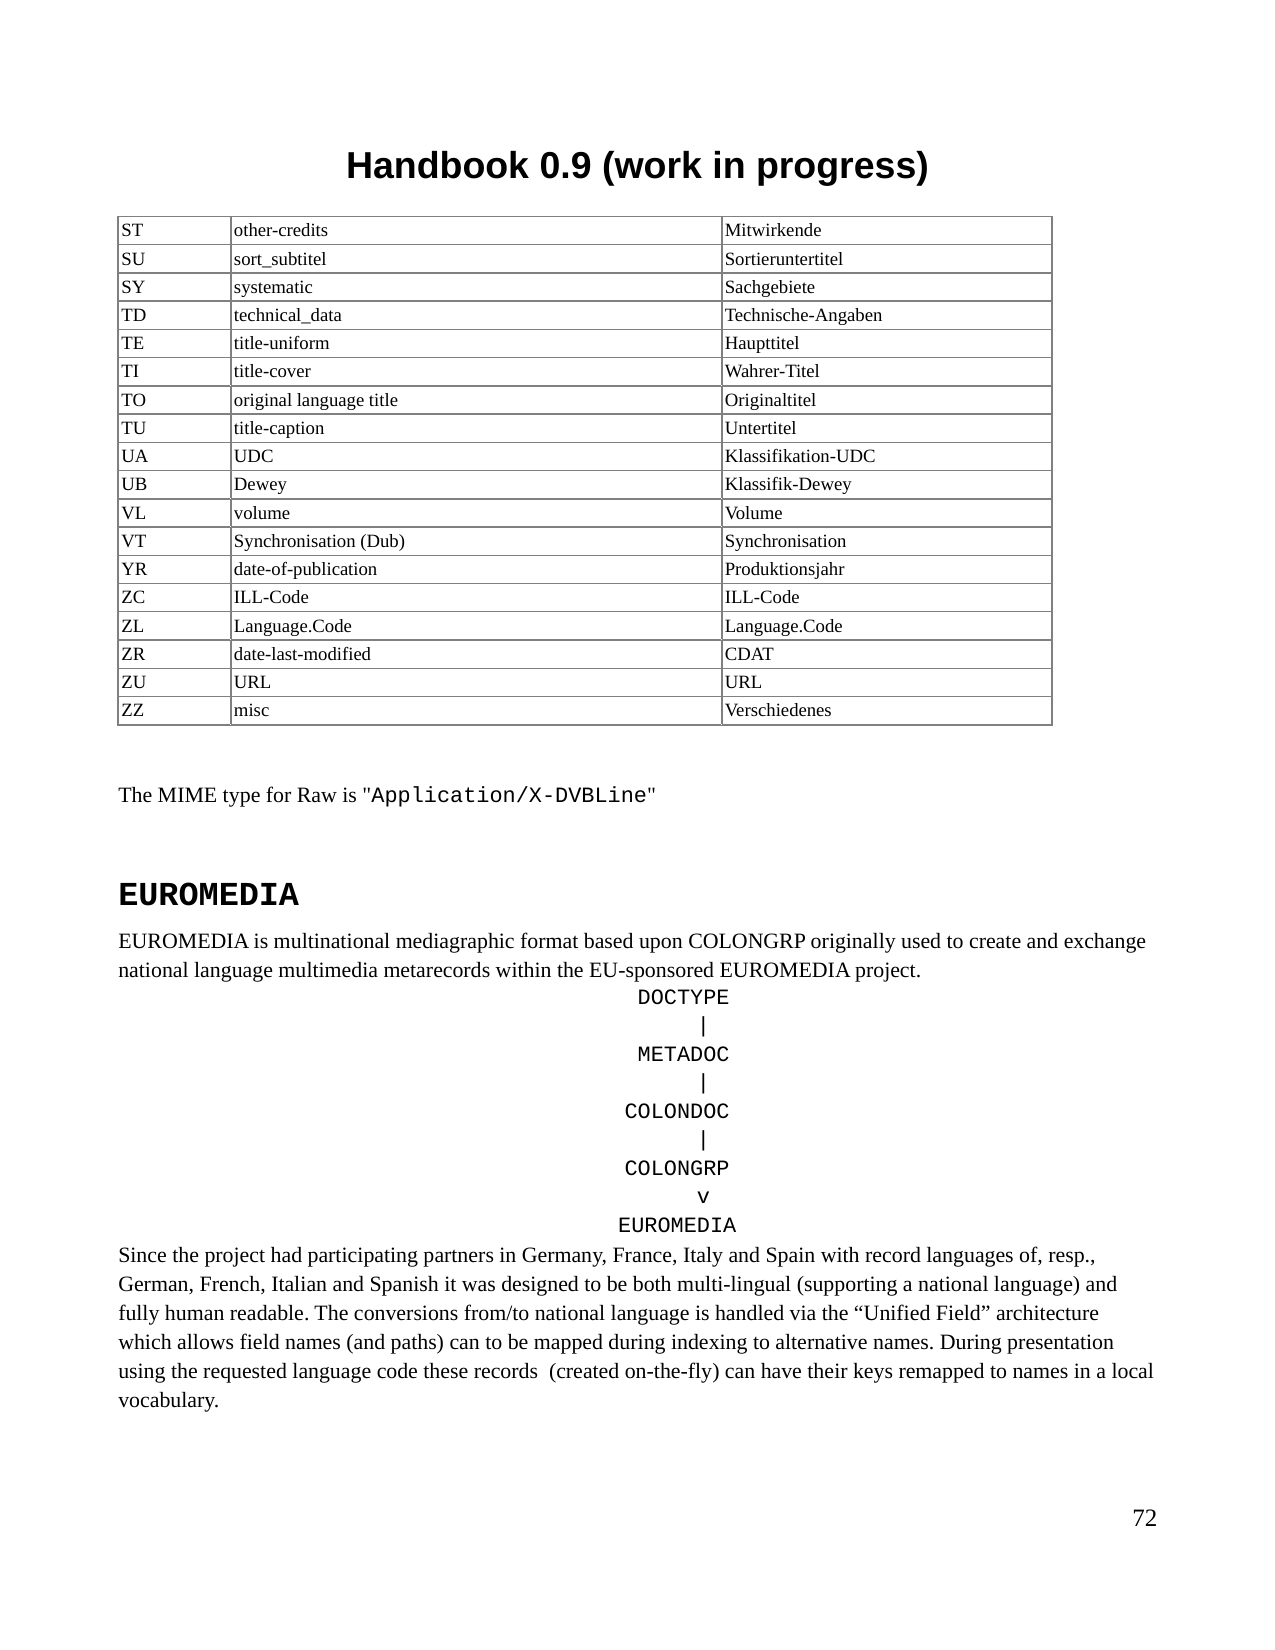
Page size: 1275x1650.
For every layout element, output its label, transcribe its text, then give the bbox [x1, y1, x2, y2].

table_cell UB [119, 471, 230, 498]
table_cell other-credits [232, 217, 721, 244]
table_cell SU [119, 245, 230, 272]
table_cell TD [119, 302, 230, 329]
table_cell systematic [232, 274, 721, 300]
table_cell title-cover [232, 358, 721, 385]
text | [118, 1072, 1157, 1096]
table_cell title-caption [232, 415, 721, 442]
table_cell Originaltitel [723, 387, 1051, 413]
table_cell ZZ [119, 697, 230, 724]
table_cell title-uniform [232, 330, 721, 357]
text EUROMEDIA [118, 1214, 1157, 1238]
text | [118, 1128, 1157, 1153]
table_cell ZC [119, 584, 230, 611]
table_cell UDC [232, 443, 721, 470]
table_cell VT [119, 528, 230, 554]
text Since the project had participating partners in Germany, France, Italy and Spain with record languages of, resp., German, French, Italian and Spanish it was designed to be both multi-lingual (supporting a national language) and fully human readable. The conversions from/to national language is handled via the “Unified Field” architecture which allows field names (and paths) can to be mapped during indexing to alternative names. During presentation using the requested language code these records (created on-the-fly) can have their keys remapped to names in a local vocabulary. [118, 1242, 1157, 1412]
table_cell Verschiedenes [723, 697, 1051, 724]
table_cell volume [232, 500, 721, 526]
table_cell Klassifikation-UDC [723, 443, 1051, 470]
subtitle EUROMEDIA [118, 878, 1157, 916]
table_cell URL [232, 669, 721, 696]
table_cell Dewey [232, 471, 721, 498]
table_cell Untertitel [723, 415, 1051, 442]
table_cell misc [232, 697, 721, 724]
table_cell Haupttitel [723, 330, 1051, 357]
text EUROMEDIA is multinational mediagraphic format based upon COLONGRP originally used to create and exchange national language multimedia metarecords within the EU-sponsored EUROMEDIA project. [118, 928, 1157, 982]
table_cell technical_data [232, 302, 721, 329]
table_cell URL [723, 669, 1051, 696]
table_cell Volume [723, 500, 1051, 526]
table_cell TE [119, 330, 230, 357]
table_cell Mitwirkende [723, 217, 1051, 244]
table_cell VL [119, 500, 230, 526]
text COLONDOC [118, 1100, 1157, 1125]
table_cell sort_subtitel [232, 245, 721, 272]
text v [118, 1185, 1157, 1210]
table_cell Klassifik-Dewey [723, 471, 1051, 498]
text COLONGRP [118, 1157, 1157, 1182]
table_cell ZL [119, 612, 230, 639]
table_cell TI [119, 358, 230, 385]
text The MIME type for Raw is "Application/X-DVBLine" [118, 782, 1157, 809]
text | [118, 1015, 1157, 1039]
table_cell ST [119, 217, 230, 244]
table_cell TO [119, 387, 230, 413]
table_cell ZR [119, 641, 230, 667]
table_cell ILL-Code [723, 584, 1051, 611]
table_cell Sachgebiete [723, 274, 1051, 300]
table_cell date-last-modified [232, 641, 721, 667]
table_cell Technische-Angaben [723, 302, 1051, 329]
table_cell ZU [119, 669, 230, 696]
table_cell Language.Code [723, 612, 1051, 639]
table_cell UA [119, 443, 230, 470]
table_cell Language.Code [232, 612, 721, 639]
table_cell Sortieruntertitel [723, 245, 1051, 272]
table_cell TU [119, 415, 230, 442]
text METADOC [118, 1043, 1157, 1068]
table_cell Wahrer-Titel [723, 358, 1051, 385]
table_cell CDAT [723, 641, 1051, 667]
table_cell original language title [232, 387, 721, 413]
table_cell YR [119, 556, 230, 583]
table_cell SY [119, 274, 230, 300]
table_cell date-of-publication [232, 556, 721, 583]
table_cell Synchronisation [723, 528, 1051, 554]
table_cell Synchronisation (Dub) [232, 528, 721, 554]
table_cell ILL-Code [232, 584, 721, 611]
table_cell Produktionsjahr [723, 556, 1051, 583]
text DOCTYPE [118, 986, 1157, 1011]
